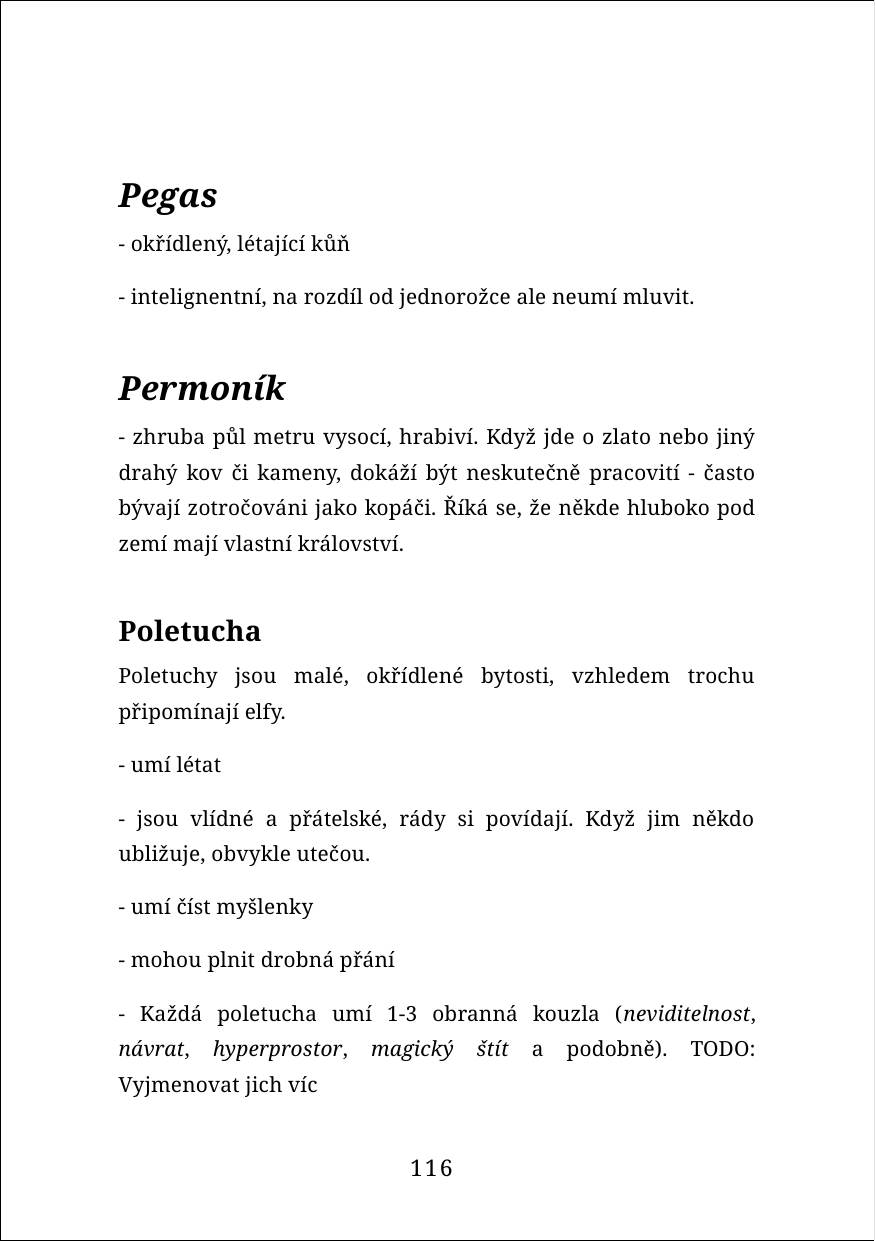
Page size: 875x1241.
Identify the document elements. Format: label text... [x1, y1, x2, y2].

text Poletuchy jsou malé, okřídlené bytosti, vzhledem trochu připomínají elfy. [118, 662, 756, 726]
text - jsou vlídné a přátelské, rády si povídají. Když jim někdo ubližuje, obvykle utečou. [118, 804, 756, 868]
text - intelignentní, na rozdíl od jednorožce ale neumí mluvit. [118, 282, 756, 311]
subtitle Poletucha [118, 612, 756, 650]
text - zhruba půl metru vysocí, hrabiví. Když jde o zlato nebo jiný drahý kov či kameny, dokáží být neskutečně pracovití - často bývají zotročováni jako kopáči. Říká se, že někde hluboko pod zemí mají vlastní království. [118, 422, 756, 557]
text - Každá poletucha umí 1-3 obranná kouzla (neviditelnost, návrat, hyperprostor, magický štít a podobně). TODO: Vyjmenovat jich víc [118, 999, 756, 1098]
text - okřídlený, létající kůň [118, 229, 756, 257]
text - umí létat [118, 750, 756, 779]
subtitle Pegas [118, 172, 756, 217]
text - mohou plnit drobná přání [118, 946, 756, 974]
text - umí číst myšlenky [118, 892, 756, 921]
subtitle Permoník [118, 365, 756, 410]
